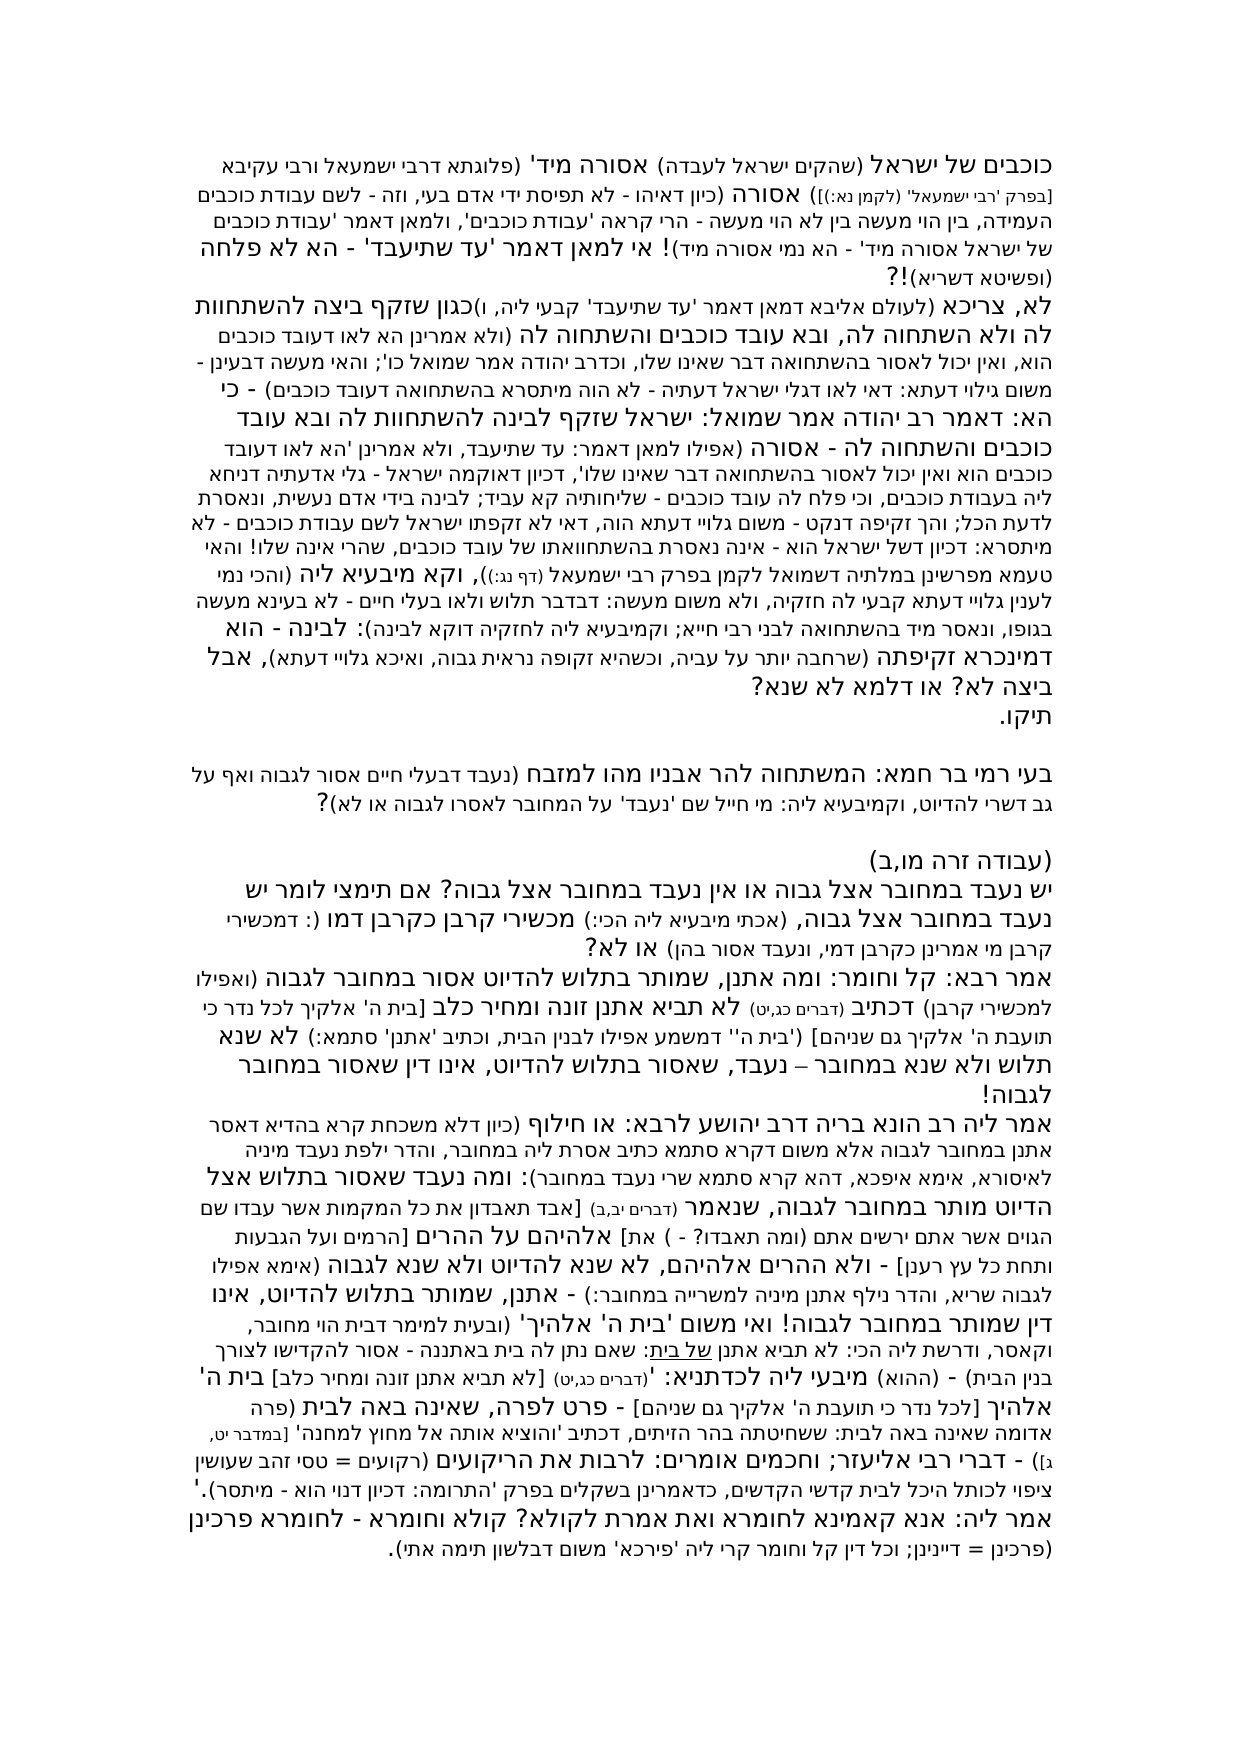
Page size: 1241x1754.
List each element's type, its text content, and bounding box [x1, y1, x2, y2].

text אמר ליה רב הונא בריה דרב יהושע לרבא: או חילוף (כיון דלא משכחת קרא בהדיא דאסר אתנן במחובר לגבוה אלא משום דקרא סתמא כתיב אסרת ליה במחובר, והדר ילפת נעבד מיניה לאיסורא, אימא איפכא, דהא קרא סתמא שרי נעבד במחובר): ומה נעבד שאסור בתלוש אצל הדיוט מותר במחובר לגבוה, שנאמר (דברים יב,ב) [אבד תאבדון את כל המקמות אשר עבדו שם הגוים אשר אתם ירשים אתם (ומה תאבדו? - ) את] אלהיהם על ההרים [הרמים ועל הגבעות ותחת כל עץ רענן] - ולא ההרים אלהיהם, לא שנא להדיוט ולא שנא לגבוה (אימא אפילו לגבוה שריא, והדר נילף אתנן מיניה למשרייה במחובר:) - אתנן, שמותר בתלוש להדיוט, אינו דין שמותר במחובר לגבוה! ואי משום 'בית ה' אלהיך' (ובעית למימר דבית הוי מחובר, וקאסר, ודרשת ליה הכי: לא תביא אתנן של בית: שאם נתן לה בית באתננה - אסור להקדישו לצורך בנין הבית) - (ההוא) מיבעי ליה לכדתניא: '(דברים כג,יט) [לא תביא אתנן זונה ומחיר כלב] בית ה' אלהיך [לכל נדר כי תועבת ה' אלקיך גם שניהם] - פרט לפרה, שאינה באה לבית (פרה אדומה שאינה באה לבית: ששחיטתה בהר הזיתים, דכתיב 'והוציא אותה אל מחוץ למחנה' [במדבר יט,ג]) - דברי רבי אליעזר; וחכמים אומרים: לרבות את הריקועים (רקועים = טסי זהב שעושין ציפוי לכותל היכל לבית קדשי הקדשים, כדאמרינן בשקלים בפרק 'התרומה: דכיון דנוי הוא - מיתסר).' [187, 1109, 1053, 1504]
text יש נעבד במחובר אצל גבוה או אין נעבד במחובר אצל גבוה? אם תימצי לומר יש נעבד במחובר אצל גבוה, (אכתי מיבעיא ליה הכי:) מכשירי קרבן כקרבן דמו (: דמכשירי קרבן מי אמרינן כקרבן דמי, ונעבד אסור בהן) או לא? [187, 875, 1053, 963]
text (עבודה זרה מו,ב) [187, 846, 1053, 875]
text אמר ליה: אנא קאמינא לחומרא ואת אמרת לקולא? קולא וחומרא - לחומרא פרכינן (פרכינן = דיינינן; וכל דין קל וחומר קרי ליה 'פירכא' משום דבלשון תימה אתי). [187, 1504, 1053, 1562]
text לא, צריכא (לעולם אליבא דמאן דאמר 'עד שתיעבד' קבעי ליה, ו)כגון שזקף ביצה להשתחוות לה ולא השתחוה לה, ובא עובד כוכבים והשתחוה לה (ולא אמרינן הא לאו דעובד כוכבים הוא, ואין יכול לאסור בהשתחואה דבר שאינו שלו, וכדרב יהודה אמר שמואל כו'; והאי מעשה דבעינן - משום גילוי דעתא: דאי לאו דגלי ישראל דעתיה - לא הוה מיתסרא בהשתחואה דעובד כוכבים) - כי הא: דאמר רב יהודה אמר שמואל: ישראל שזקף לבינה להשתחוות לה ובא עובד כוכבים והשתחוה לה - אסורה (אפילו למאן דאמר: עד שתיעבד, ולא אמרינן 'הא לאו דעובד כוכבים הוא ואין יכול לאסור בהשתחואה דבר שאינו שלו', דכיון דאוקמה ישראל - גלי אדעתיה דניחא ליה בעבודת כוכבים, וכי פלח לה עובד כוכבים - שליחותיה קא עביד; לבינה בידי אדם נעשית, ונאסרת לדעת הכל; והך זקיפה דנקט - משום גלויי דעתא הוה, דאי לא זקפתו ישראל לשם עבודת כוכבים - לא מיתסרא: דכיון דשל ישראל הוא - אינה נאסרת בהשתחוואתו של עובד כוכבים, שהרי אינה שלו! והאי טעמא מפרשינן במלתיה דשמואל לקמן בפרק רבי ישמעאל (דף נג:)), וקא מיבעיא ליה (והכי נמי לענין גלויי דעתא קבעי לה חזקיה, ולא משום מעשה: דבדבר תלוש ולאו בעלי חיים - לא בעינא מעשה בגופו, ונאסר מיד בהשתחואה לבני רבי חייא; וקמיבעיא ליה לחזקיה דוקא לבינה): לבינה - הוא דמינכרא זקיפתה (שרחבה יותר על עביה, וכשהיא זקופה נראית גבוה, ואיכא גלויי דעתא), אבל ביצה לא? או דלמא לא שנא? [187, 291, 1053, 701]
text כוכבים של ישראל (שהקים ישראל לעבדה) אסורה מיד' (פלוגתא דרבי ישמעאל ורבי עקיבא [בפרק 'רבי ישמעאל' (לקמן נא:)]) אסורה (כיון דאיהו - לא תפיסת ידי אדם בעי, וזה - לשם עבודת כוכבים העמידה, בין הוי מעשה בין לא הוי מעשה - הרי קראה 'עבודת כוכבים', ולמאן דאמר 'עבודת כוכבים של ישראל אסורה מיד' - הא נמי אסורה מיד)! אי למאן דאמר 'עד שתיעבד' - הא לא פלחה (ופשיטא דשריא)!? [187, 150, 1053, 291]
text תיקו. [187, 701, 1053, 730]
text בעי רמי בר חמא: המשתחוה להר אבניו מהו למזבח (נעבד דבעלי חיים אסור לגבוה ואף על גב דשרי להדיוט, וקמיבעיא ליה: מי חייל שם 'נעבד' על המחובר לאסרו לגבוה או לא)? [187, 759, 1053, 817]
text אמר רבא: קל וחומר: ומה אתנן, שמותר בתלוש להדיוט אסור במחובר לגבוה (ואפילו למכשירי קרבן) דכתיב (דברים כג,יט) לא תביא אתנן זונה ומחיר כלב [בית ה' אלקיך לכל נדר כי תועבת ה' אלקיך גם שניהם] ('בית ה'' דמשמע אפילו לבנין הבית, וכתיב 'אתנן' סתמא:) לא שנא תלוש ולא שנא במחובר – נעבד, שאסור בתלוש להדיוט, אינו דין שאסור במחובר לגבוה! [187, 963, 1053, 1109]
